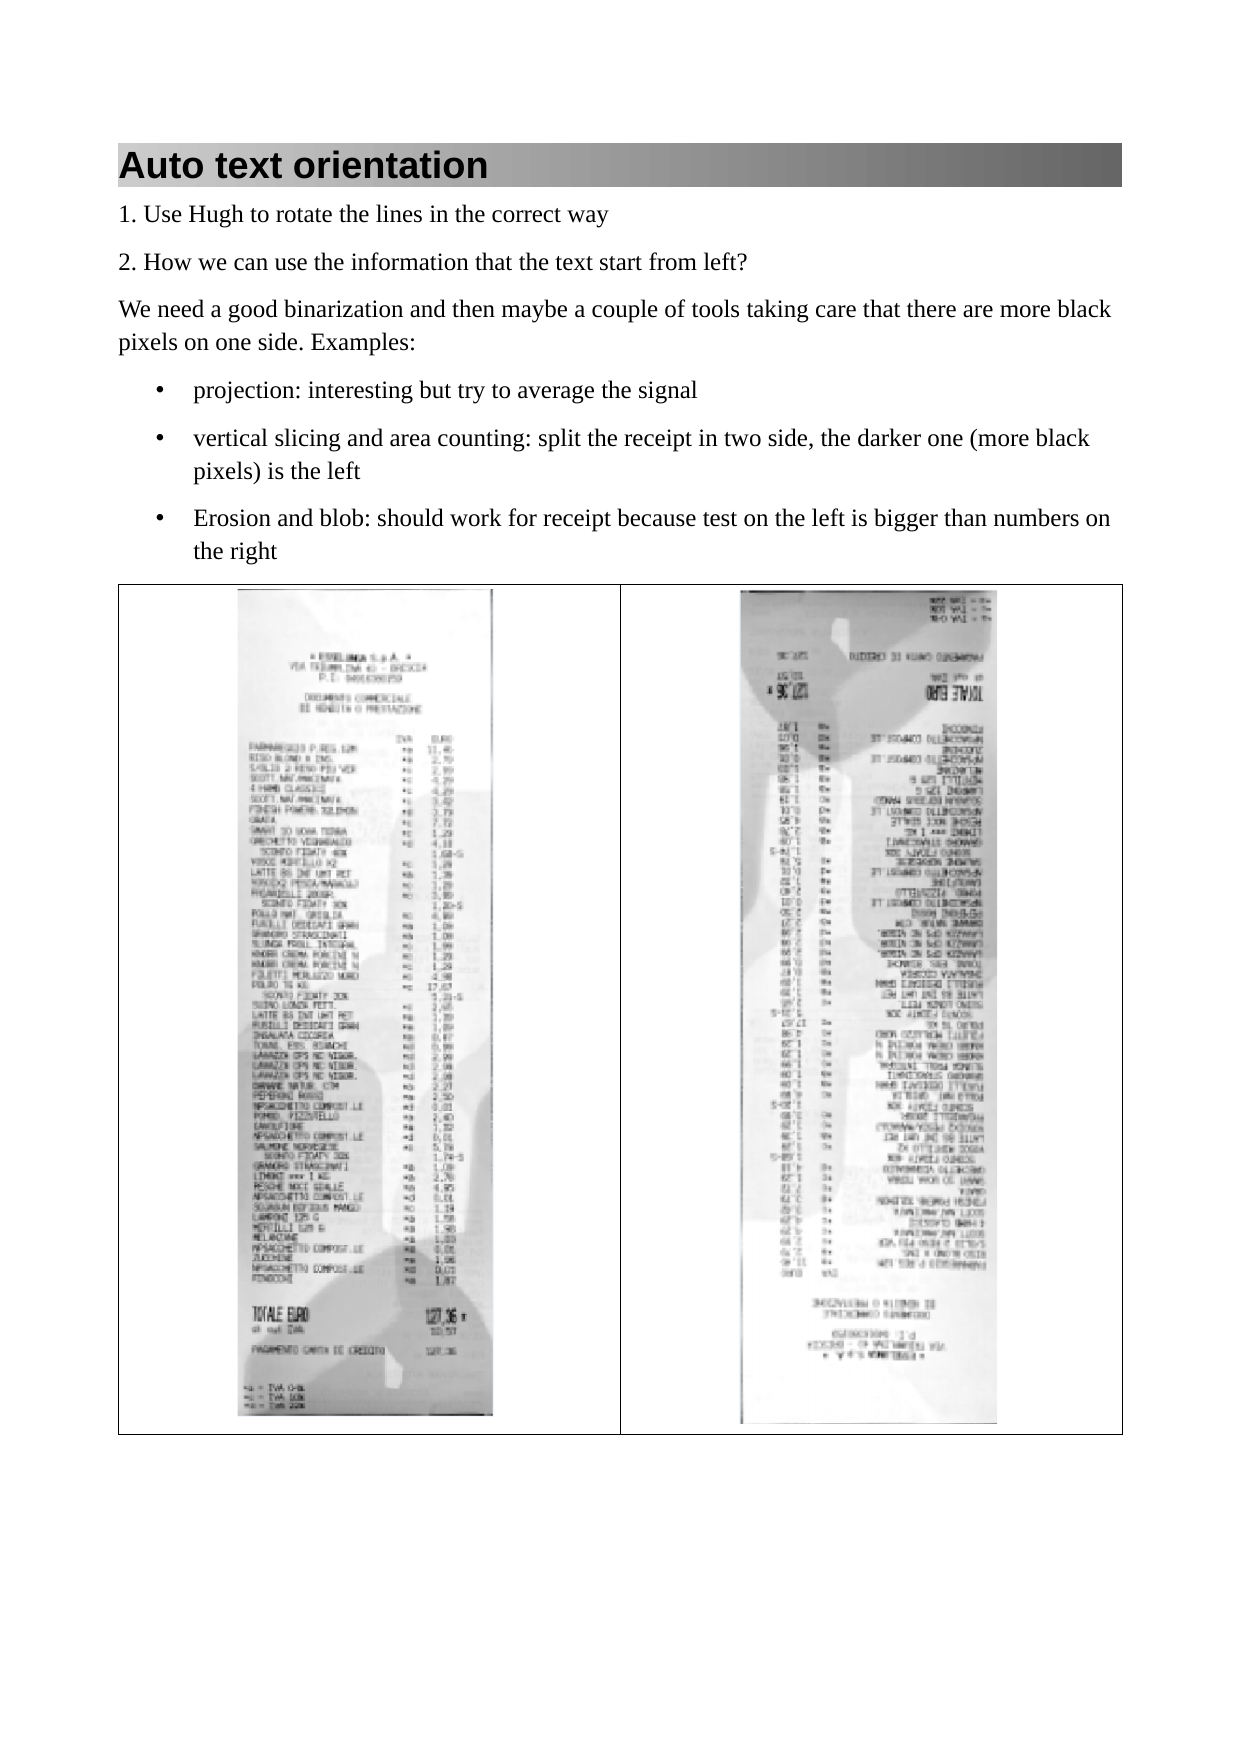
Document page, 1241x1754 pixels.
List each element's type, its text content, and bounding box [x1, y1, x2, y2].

text We need a good binarization and then maybe a couple of tools taking care that there are more black pixels on one side. Examples: [118, 294, 1122, 356]
subtitle Auto text orientation [118, 143, 1122, 187]
text 2. How we can use the information that the text start from left? [118, 247, 1122, 276]
text 1. Use Hugh to rotate the lines in the correct way [118, 199, 1122, 228]
table_header [119, 585, 620, 1434]
picture [237, 589, 495, 1417]
list Erosion and blob: should work for receipt because test on the left is bigger than numbers on the right [156, 503, 1122, 565]
table_header [621, 585, 1122, 1434]
list projection: interesting but try to average the signal [156, 375, 1122, 404]
picture [739, 590, 998, 1423]
list vertical slicing and area counting: split the receipt in two side, the darker one (more black pixels) is the left [156, 423, 1122, 484]
